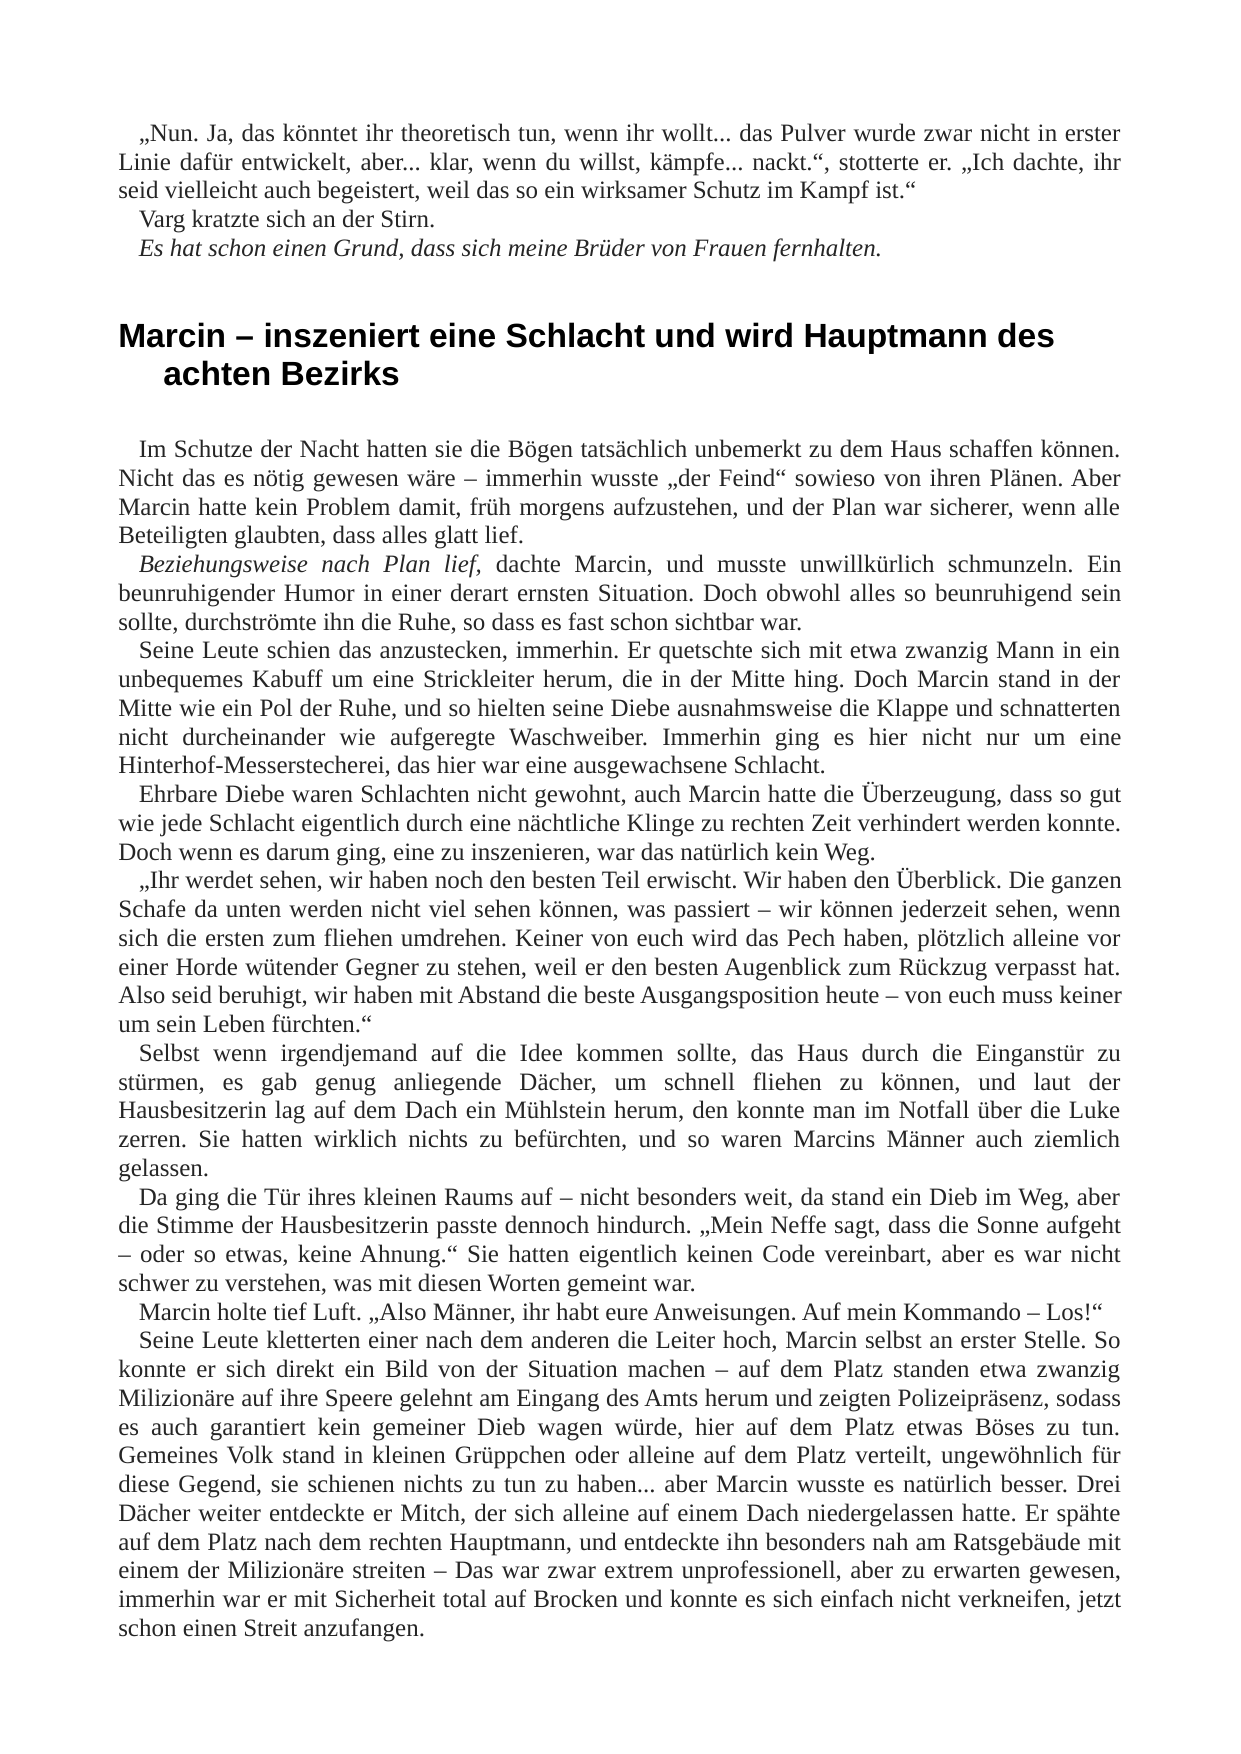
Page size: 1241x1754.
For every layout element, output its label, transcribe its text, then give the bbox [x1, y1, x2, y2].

text Beziehungsweise nach Plan lief, dachte Marcin, und musste unwillkürlich schmunzeln. Ein beunruhigender Humor in einer derart ernsten Situation. Doch obwohl alles so beunruhigend sein sollte, durchströmte ihn die Ruhe, so dass es fast schon sichtbar war. [118, 549, 1122, 635]
text „Ihr werdet sehen, wir haben noch den besten Teil erwischt. Wir haben den Überblick. Die ganzen Schafe da unten werden nicht viel sehen können, was passiert – wir können jederzeit sehen, wenn sich die ersten zum fliehen umdrehen. Keiner von euch wird das Pech haben, plötzlich alleine vor einer Horde wütender Gegner zu stehen, weil er den besten Augenblick zum Rückzug verpasst hat. Also seid beruhigt, wir haben mit Abstand die beste Ausgangsposition heute – von euch muss keiner um sein Leben fürchten.“ [118, 865, 1122, 1038]
text Da ging die Tür ihres kleinen Raums auf – nicht besonders weit, da stand ein Dieb im Weg, aber die Stimme der Hausbesitzerin passte dennoch hindurch. „Mein Neffe sagt, dass die Sonne aufgeht – oder so etwas, keine Ahnung.“ Sie hatten eigentlich keinen Code vereinbart, aber es war nicht schwer zu verstehen, was mit diesen Worten gemeint war. [118, 1182, 1122, 1297]
text Seine Leute kletterten einer nach dem anderen die Leiter hoch, Marcin selbst an erster Stelle. So konnte er sich direkt ein Bild von der Situation machen – auf dem Platz standen etwa zwanzig Milizionäre auf ihre Speere gelehnt am Eingang des Amts herum und zeigten Polizeipräsenz, sodass es auch garantiert kein gemeiner Dieb wagen würde, hier auf dem Platz etwas Böses zu tun. Gemeines Volk stand in kleinen Grüppchen oder alleine auf dem Platz verteilt, ungewöhnlich für diese Gegend, sie schienen nichts zu tun zu haben... aber Marcin wusste es natürlich besser. Drei Dächer weiter entdeckte er Mitch, der sich alleine auf einem Dach niedergelassen hatte. Er spähte auf dem Platz nach dem rechten Hauptmann, und entdeckte ihn besonders nah am Ratsgebäude mit einem der Milizionäre streiten – Das war zwar extrem unprofessionell, aber zu erwarten gewesen, immerhin war er mit Sicherheit total auf Brocken und konnte es sich einfach nicht verkneifen, jetzt schon einen Streit anzufangen. [118, 1325, 1122, 1642]
text Seine Leute schien das anzustecken, immerhin. Er quetschte sich mit etwa zwanzig Mann in ein unbequemes Kabuff um eine Strickleiter herum, die in der Mitte hing. Doch Marcin stand in der Mitte wie ein Pol der Ruhe, und so hielten seine Diebe ausnahmsweise die Klappe und schnatterten nicht durcheinander wie aufgeregte Waschweiber. Immerhin ging es hier nicht nur um eine Hinterhof-Messerstecherei, das hier war eine ausgewachsene Schlacht. [118, 635, 1122, 779]
text Es hat schon einen Grund, dass sich meine Brüder von Frauen fernhalten. [118, 233, 1122, 262]
text „Nun. Ja, das könntet ihr theoretisch tun, wenn ihr wollt... das Pulver wurde zwar nicht in erster Linie dafür entwickelt, aber... klar, wenn du willst, kämpfe... nackt.“, stotterte er. „Ich dachte, ihr seid vielleicht auch begeistert, weil das so ein wirksamer Schutz im Kampf ist.“ [118, 118, 1122, 204]
text Ehrbare Diebe waren Schlachten nicht gewohnt, auch Marcin hatte die Überzeugung, dass so gut wie jede Schlacht eigentlich durch eine nächtliche Klinge zu rechten Zeit verhindert werden konnte. Doch wenn es darum ging, eine zu inszenieren, war das natürlich kein Weg. [118, 779, 1122, 865]
text Selbst wenn irgendjemand auf die Idee kommen sollte, das Haus durch die Einganstür zu stürmen, es gab genug anliegende Dächer, um schnell fliehen zu können, und laut der Hausbesitzerin lag auf dem Dach ein Mühlstein herum, den konnte man im Notfall über die Luke zerren. Sie hatten wirklich nichts zu befürchten, und so waren Marcins Männer auch ziemlich gelassen. [118, 1038, 1122, 1182]
text Varg kratzte sich an der Stirn. [118, 204, 1122, 233]
subtitle Marcin – inszeniert eine Schlacht und wird Hauptmann des achten Bezirks [118, 316, 1122, 393]
text Marcin holte tief Luft. „Also Männer, ihr habt eure Anweisungen. Auf mein Kommando – Los!“ [118, 1297, 1122, 1325]
text Im Schutze der Nacht hatten sie die Bögen tatsächlich unbemerkt zu dem Haus schaffen können. Nicht das es nötig gewesen wäre – immerhin wusste „der Feind“ sowieso von ihren Plänen. Aber Marcin hatte kein Problem damit, früh morgens aufzustehen, und der Plan war sicherer, wenn alle Beteiligten glaubten, dass alles glatt lief. [118, 434, 1122, 549]
